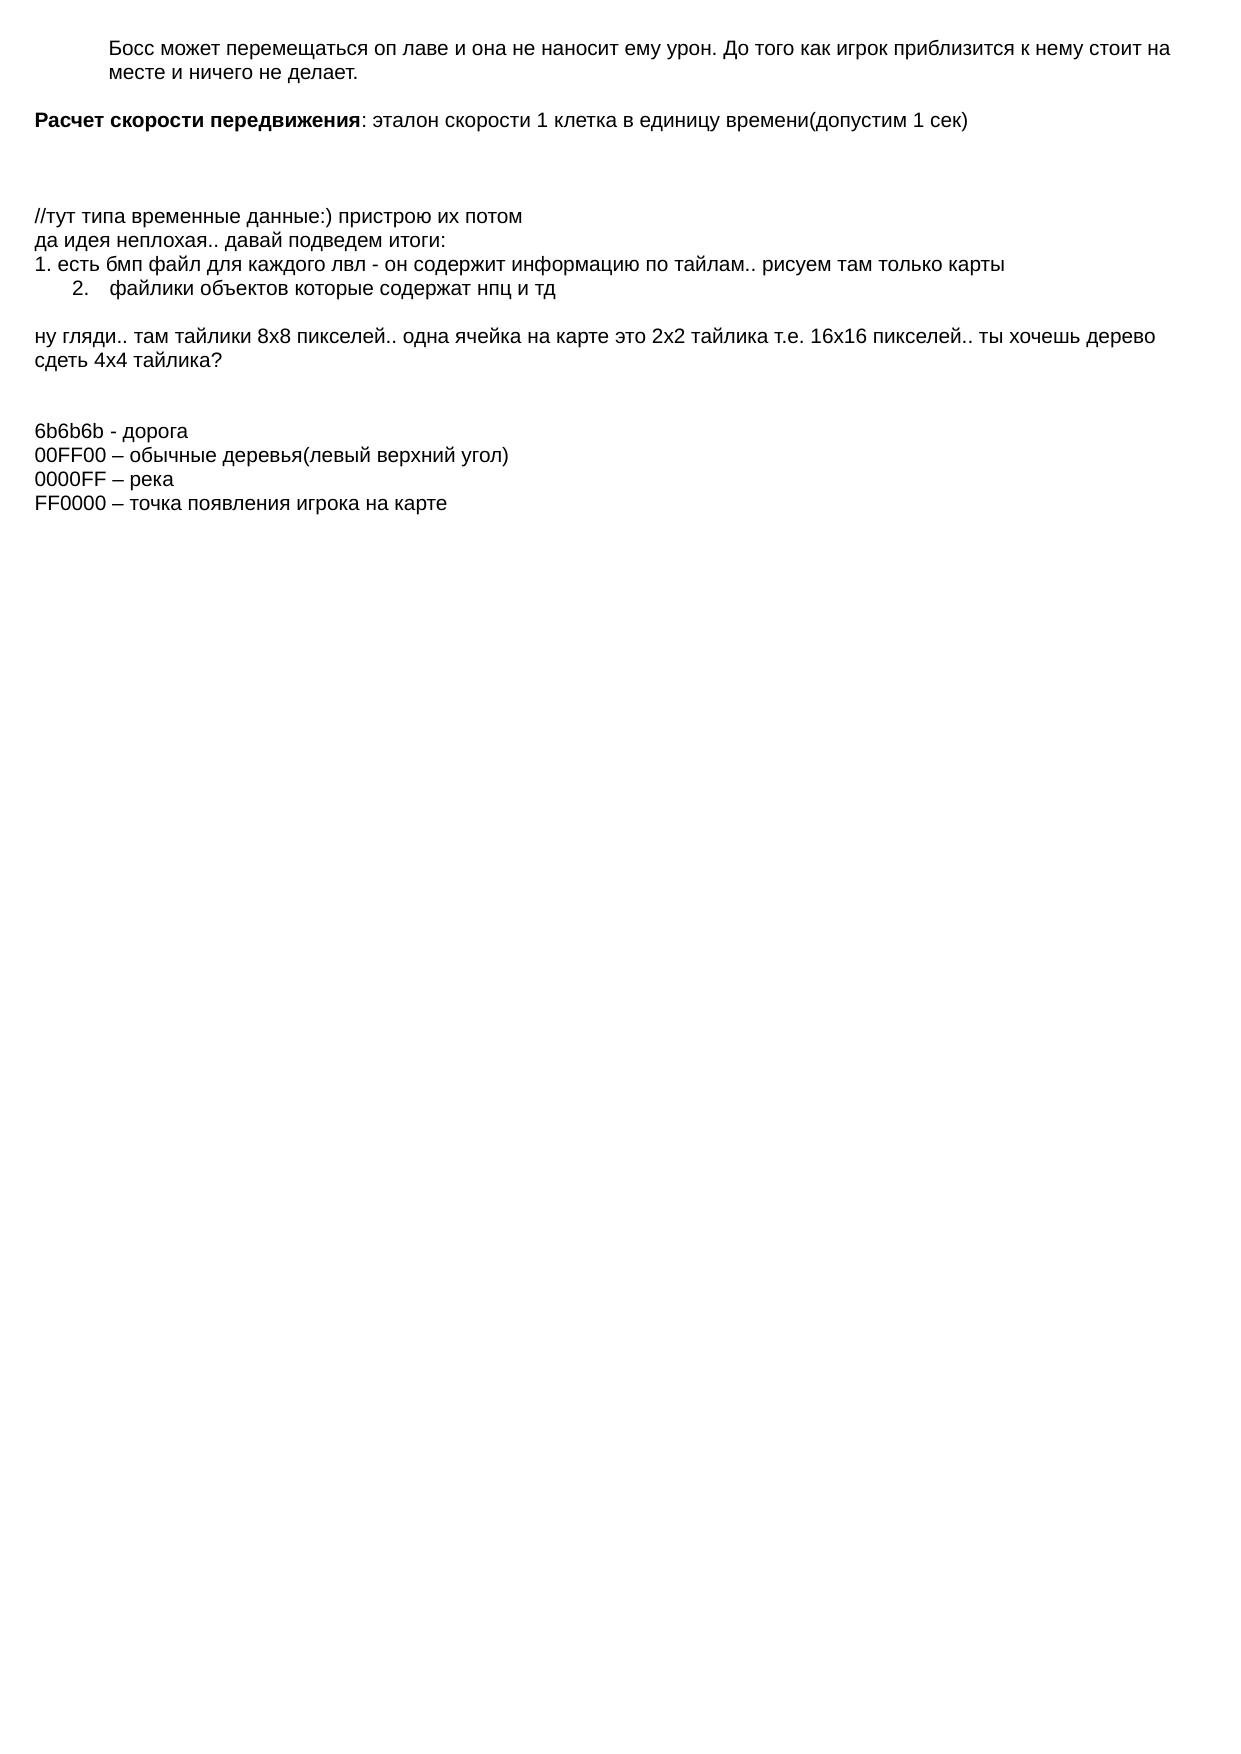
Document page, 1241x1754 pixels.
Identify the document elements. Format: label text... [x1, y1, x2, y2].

text 0000FF – река [34, 467, 1187, 491]
text Босс может перемещаться оп лаве и она не наносит ему урон. До того как игрок приблизится к нему стоит на месте и ничего не делает. [34, 36, 1187, 84]
text 6b6b6b - дорога [34, 419, 1187, 443]
text да идея неплохая.. давай подведем итоги: [34, 228, 1187, 252]
text 00FF00 – обычные деревья(левый верхний угол) [34, 443, 1187, 467]
list файлики объектов которые содержат нпц и тд [72, 276, 1187, 299]
text Расчет скорости передвижения: эталон скорости 1 клетка в единицу времени(допустим 1 сек) [34, 108, 1187, 132]
text ну гляди.. там тайлики 8х8 пикселей.. одна ячейка на карте это 2х2 тайлика т.е. 16х16 пикселей.. ты хочешь дерево сдеть 4х4 тайлика? [34, 323, 1187, 371]
text FF0000 – точка появления игрока на карте [34, 491, 1187, 515]
text //тут типа временные данные:) пристрою их потом [34, 204, 1187, 228]
text 1. есть бмп файл для каждого лвл - он содержит информацию по тайлам.. рисуем там только карты [34, 252, 1187, 276]
